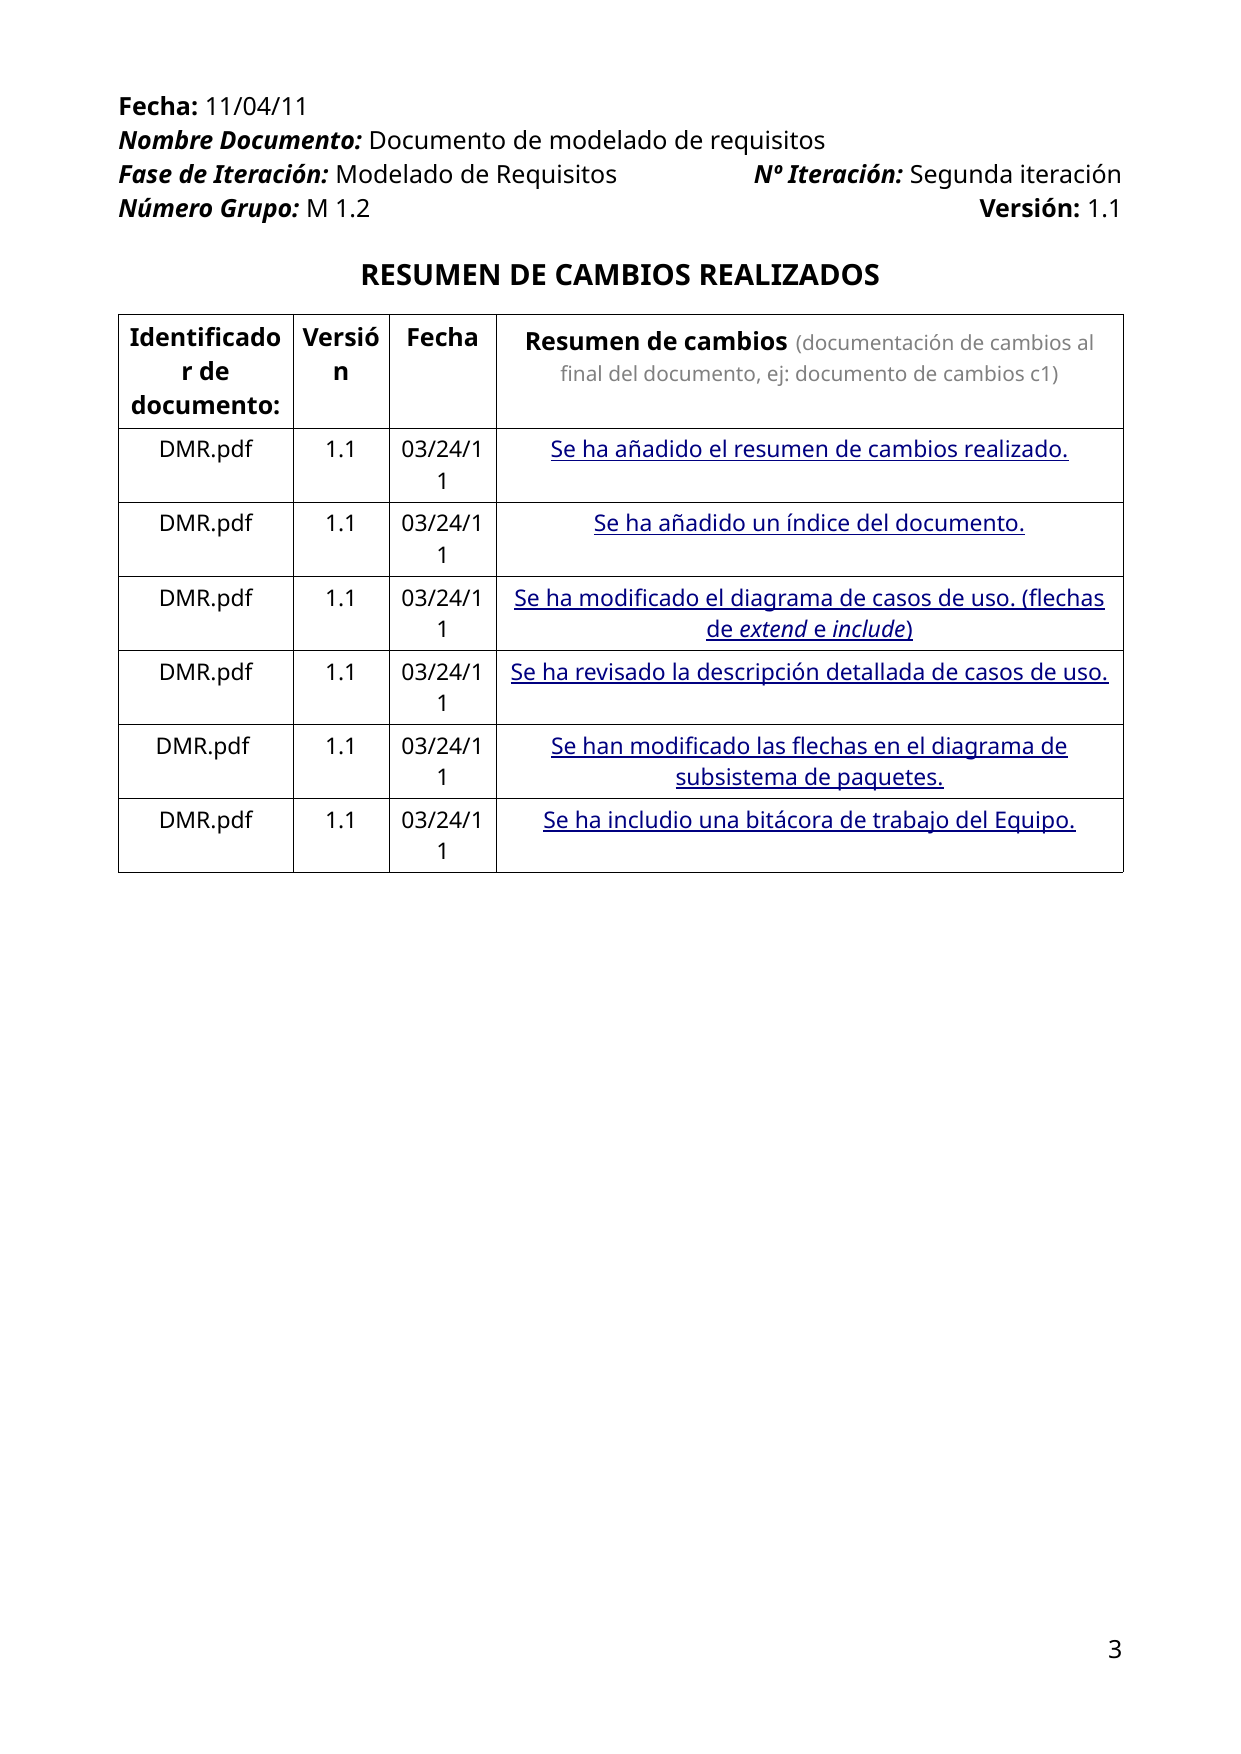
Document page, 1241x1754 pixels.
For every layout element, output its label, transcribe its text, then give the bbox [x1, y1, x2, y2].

table_cell 1,1 [294, 799, 389, 872]
table_cell 1,1 [294, 725, 389, 798]
table_cell DMR.pdf [119, 429, 293, 502]
table_cell 1,1 [294, 577, 389, 650]
table_cell Se ha añadido un índice del documento. [497, 503, 1123, 576]
table_cell 1,1 [294, 429, 389, 502]
table_cell Se ha revisado la descripción detallada de casos de uso. [497, 651, 1123, 724]
table_cell 24/03/11 [390, 577, 496, 650]
table_cell 24/03/11 [390, 503, 496, 576]
table_cell 24/03/11 [390, 799, 496, 872]
table_cell 1,1 [294, 651, 389, 724]
table_header Resumen de cambios (documentación de cambios al final del documento, ej: documento de cambios c1) [497, 315, 1123, 427]
table_cell Se ha modificado el diagrama de casos de uso. (flechas de extend e include) [497, 577, 1123, 650]
table_header Fecha [390, 315, 496, 427]
table_cell DMR.pdf [119, 577, 293, 650]
table_cell 24/03/11 [390, 725, 496, 798]
table_cell DMR.pdf [119, 725, 293, 798]
table_cell Se ha includio una bitácora de trabajo del Equipo. [497, 799, 1123, 872]
table_cell 24/03/11 [390, 651, 496, 724]
table_header Identificador de documento: [119, 315, 293, 427]
table_cell DMR.pdf [119, 503, 293, 576]
table_cell 1,1 [294, 503, 389, 576]
text RESUMEN DE CAMBIOS REALIZADOS [118, 254, 1122, 294]
table_cell DMR.pdf [119, 651, 293, 724]
table_cell Se ha añadido el resumen de cambios realizado. [497, 429, 1123, 502]
table_cell 24/03/11 [390, 429, 496, 502]
table_cell Se han modificado las flechas en el diagrama de subsistema de paquetes. [497, 725, 1123, 798]
table_cell DMR.pdf [119, 799, 293, 872]
table_header Versión [294, 315, 389, 427]
